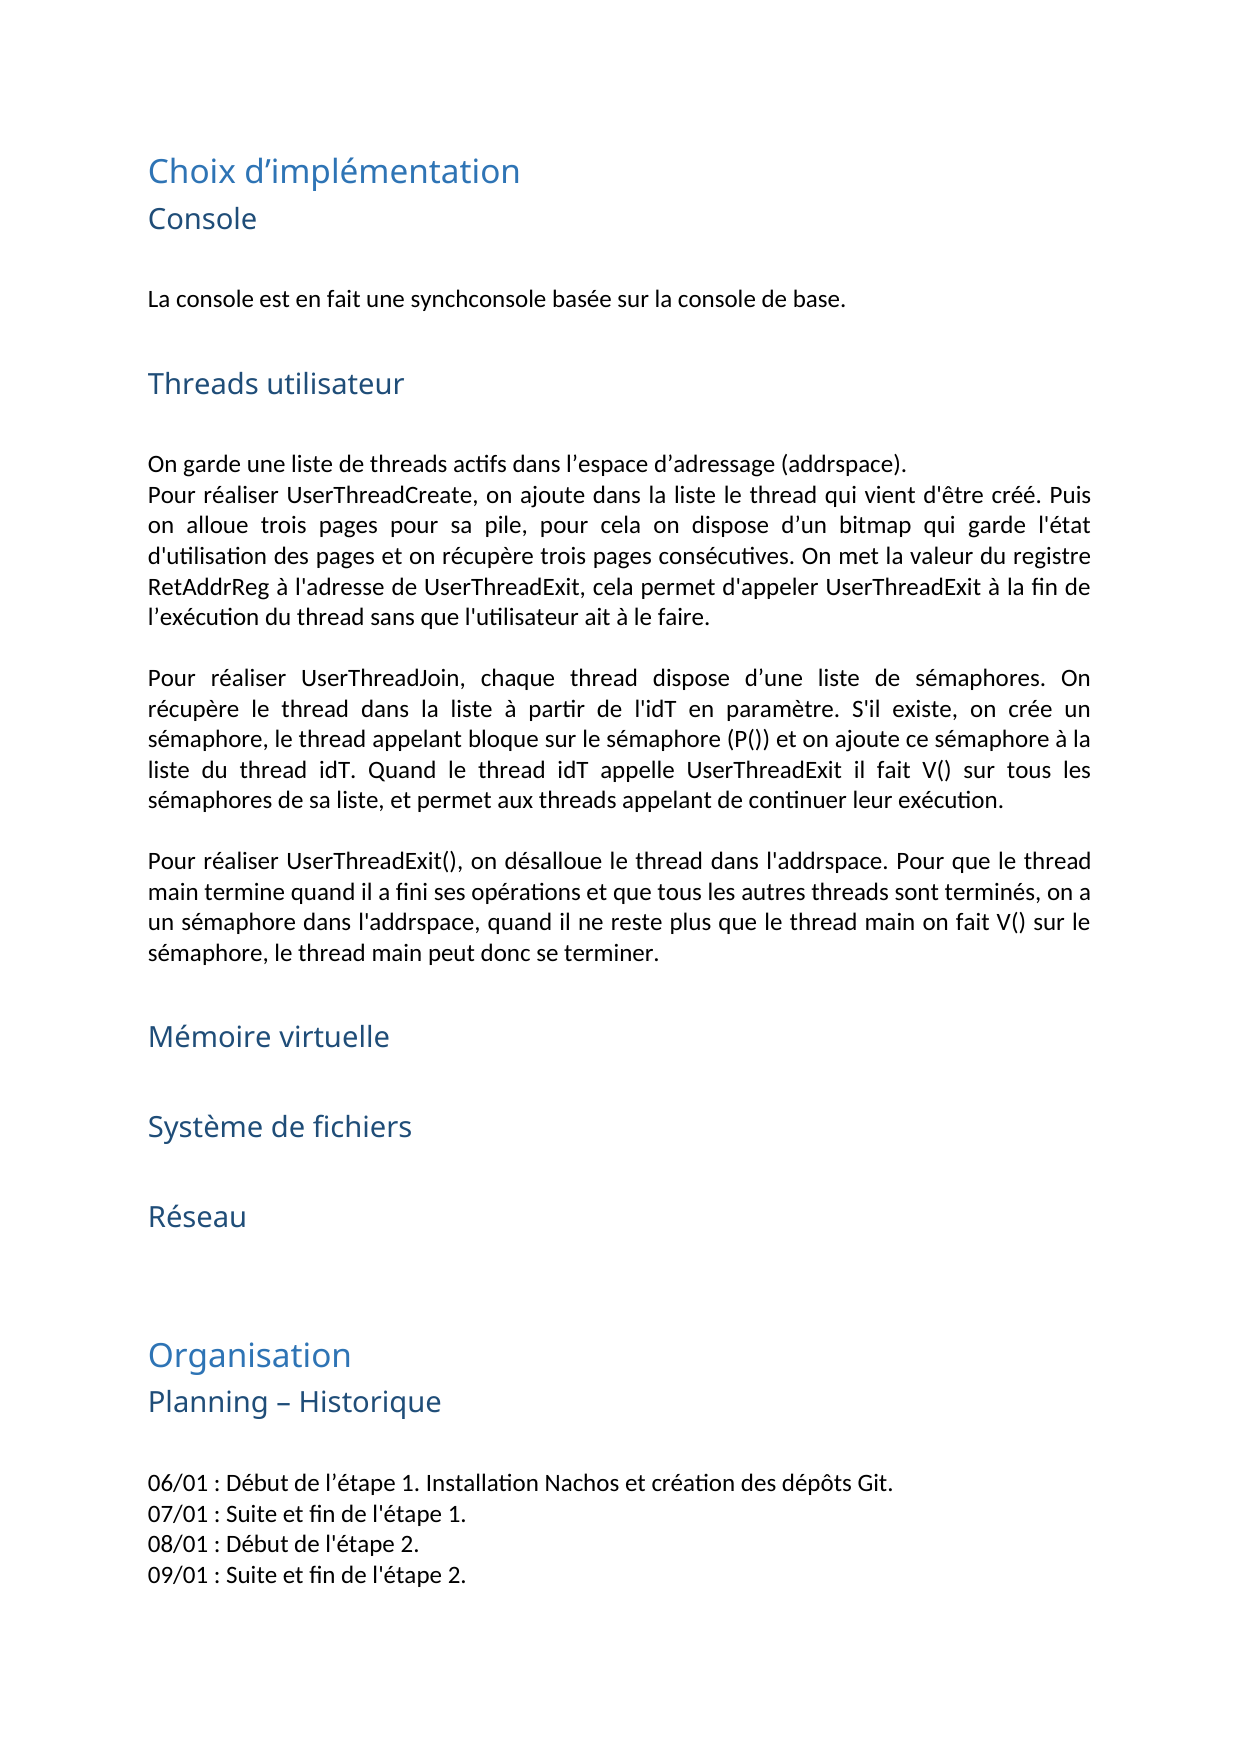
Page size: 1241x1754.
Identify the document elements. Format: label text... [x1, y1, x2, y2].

text 06/01 : Début de l’étape 1. Installation Nachos et création des dépôts Git. [148, 1467, 1093, 1498]
text On garde une liste de threads actifs dans l’espace d’adressage (addrspace). [148, 448, 1093, 479]
text 08/01 : Début de l'étape 2. [148, 1528, 1093, 1559]
subtitle Système de fichiers [148, 1107, 1093, 1146]
subtitle Réseau [148, 1196, 1093, 1236]
subtitle Mémoire virtuelle [148, 1017, 1093, 1056]
text 07/01 : Suite et fin de l'étape 1. [148, 1498, 1093, 1528]
text La console est en fait une synchconsole basée sur la console de base. [148, 283, 1093, 313]
subtitle Organisation [148, 1331, 1093, 1377]
subtitle Choix d’implémentation [148, 148, 1093, 193]
text Pour réaliser UserThreadJoin, chaque thread dispose d’une liste de sémaphores. On récupère le thread dans la liste à partir de l'idT en paramètre. S'il existe, on crée un sémaphore, le thread appelant bloque sur le sémaphore (P()) et on ajoute ce sémaphore à la liste du thread idT. Quand le thread idT appelle UserThreadExit il fait V() sur tous les sémaphores de sa liste, et permet aux threads appelant de continuer leur exécution. [148, 662, 1093, 815]
text Pour réaliser UserThreadCreate, on ajoute dans la liste le thread qui vient d'être créé. Puis on alloue trois pages pour sa pile, pour cela on dispose d’un bitmap qui garde l'état d'utilisation des pages et on récupère trois pages consécutives. On met la valeur du registre RetAddrReg à l'adresse de UserThreadExit, cela permet d'appeler UserThreadExit à la fin de l’exécution du thread sans que l'utilisateur ait à le faire. [148, 479, 1093, 632]
text Pour réaliser UserThreadExit(), on désalloue le thread dans l'addrspace. Pour que le thread main termine quand il a fini ses opérations et que tous les autres threads sont terminés, on a un sémaphore dans l'addrspace, quand il ne reste plus que le thread main on fait V() sur le sémaphore, le thread main peut donc se terminer. [148, 845, 1093, 967]
subtitle Planning – Historique [148, 1382, 1093, 1421]
subtitle Threads utilisateur [148, 363, 1093, 403]
text 09/01 : Suite et fin de l'étape 2. [148, 1559, 1093, 1589]
subtitle Console [148, 198, 1093, 238]
